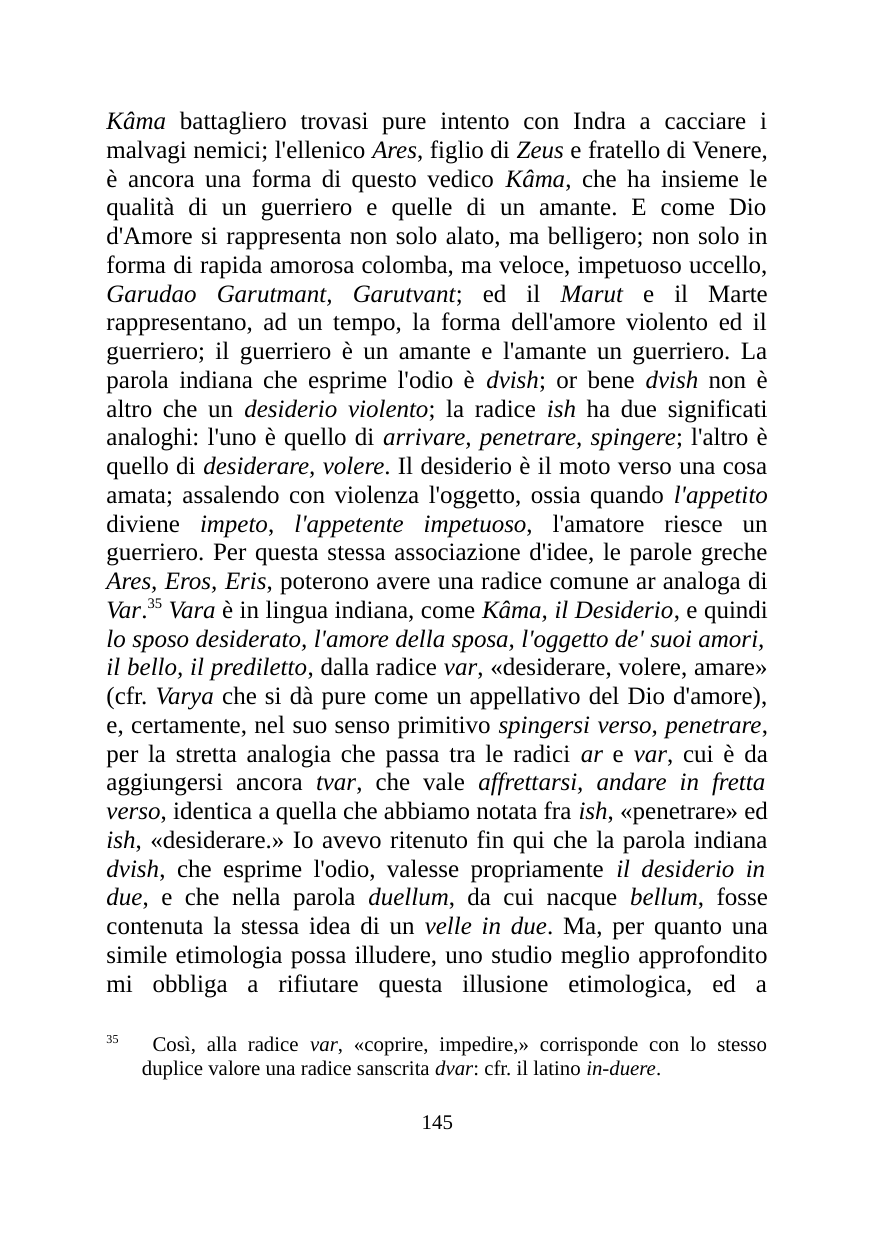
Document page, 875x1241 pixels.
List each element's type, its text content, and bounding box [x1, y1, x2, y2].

text Kâma battagliero trovasi pure intento con Indra a cacciare i malvagi nemici; l'ellenico Ares, figlio di Zeus e fratello di Venere, è ancora una forma di questo vedico Kâma, che ha insieme le qualità di un guerriero e quelle di un amante. E come Dio d'Amore si rappresenta non solo alato, ma belligero; non solo in forma di rapida amorosa colomba, ma veloce, impetuoso uccello, Garudao Garutmant, Garutvant; ed il Marut e il Marte rappresentano, ad un tempo, la forma dell'amore violento ed il guerriero; il guerriero è un amante e l'amante un guerriero. La parola indiana che esprime l'odio è dvish; or bene dvish non è altro che un desiderio violento; la radice ish ha due significati analoghi: l'uno è quello di arrivare, penetrare, spingere; l'altro è quello di desiderare, volere. Il desiderio è il moto verso una cosa amata; assalendo con violenza l'oggetto, ossia quando l'appetito diviene impeto, l'appetente impetuoso, l'amatore riesce un guerriero. Per questa stessa associazione d'idee, le parole greche Ares, Eros, Eris, poterono avere una radice comune ar analoga di Var. Vara è in lingua indiana, come Kâma, il Desiderio, e quindi lo sposo desiderato, l'amore della sposa, l'oggetto de' suoi amori, il bello, il prediletto, dalla radice var, «desiderare, volere, amare» (cfr. Varya che si dà pure come un appellativo del Dio d'amore), e, certamente, nel suo senso primitivo spingersi verso, penetrare, per la stretta analogia che passa tra le radici ar e var, cui è da aggiungersi ancora tvar, che vale affrettarsi, andare in fretta verso, identica a quella che abbiamo notata fra ish, «penetrare» ed ish, «desiderare.» Io avevo ritenuto fin qui che la parola indiana dvish, che esprime l'odio, valesse propriamente il desiderio in due, e che nella parola duellum, da cui nacque bellum, fosse contenuta la stessa idea di un velle in due. Ma, per quanto una simile etimologia possa illudere, uno studio meglio approfondito mi obbliga a rifiutare questa illusione etimologica, ed a [106, 106, 768, 997]
text Così, alla radice var, «coprire, impedire,» corrisponde con lo stesso duplice valore una radice sanscrita dvar: cfr. il latino in-duere. [106, 1032, 768, 1080]
